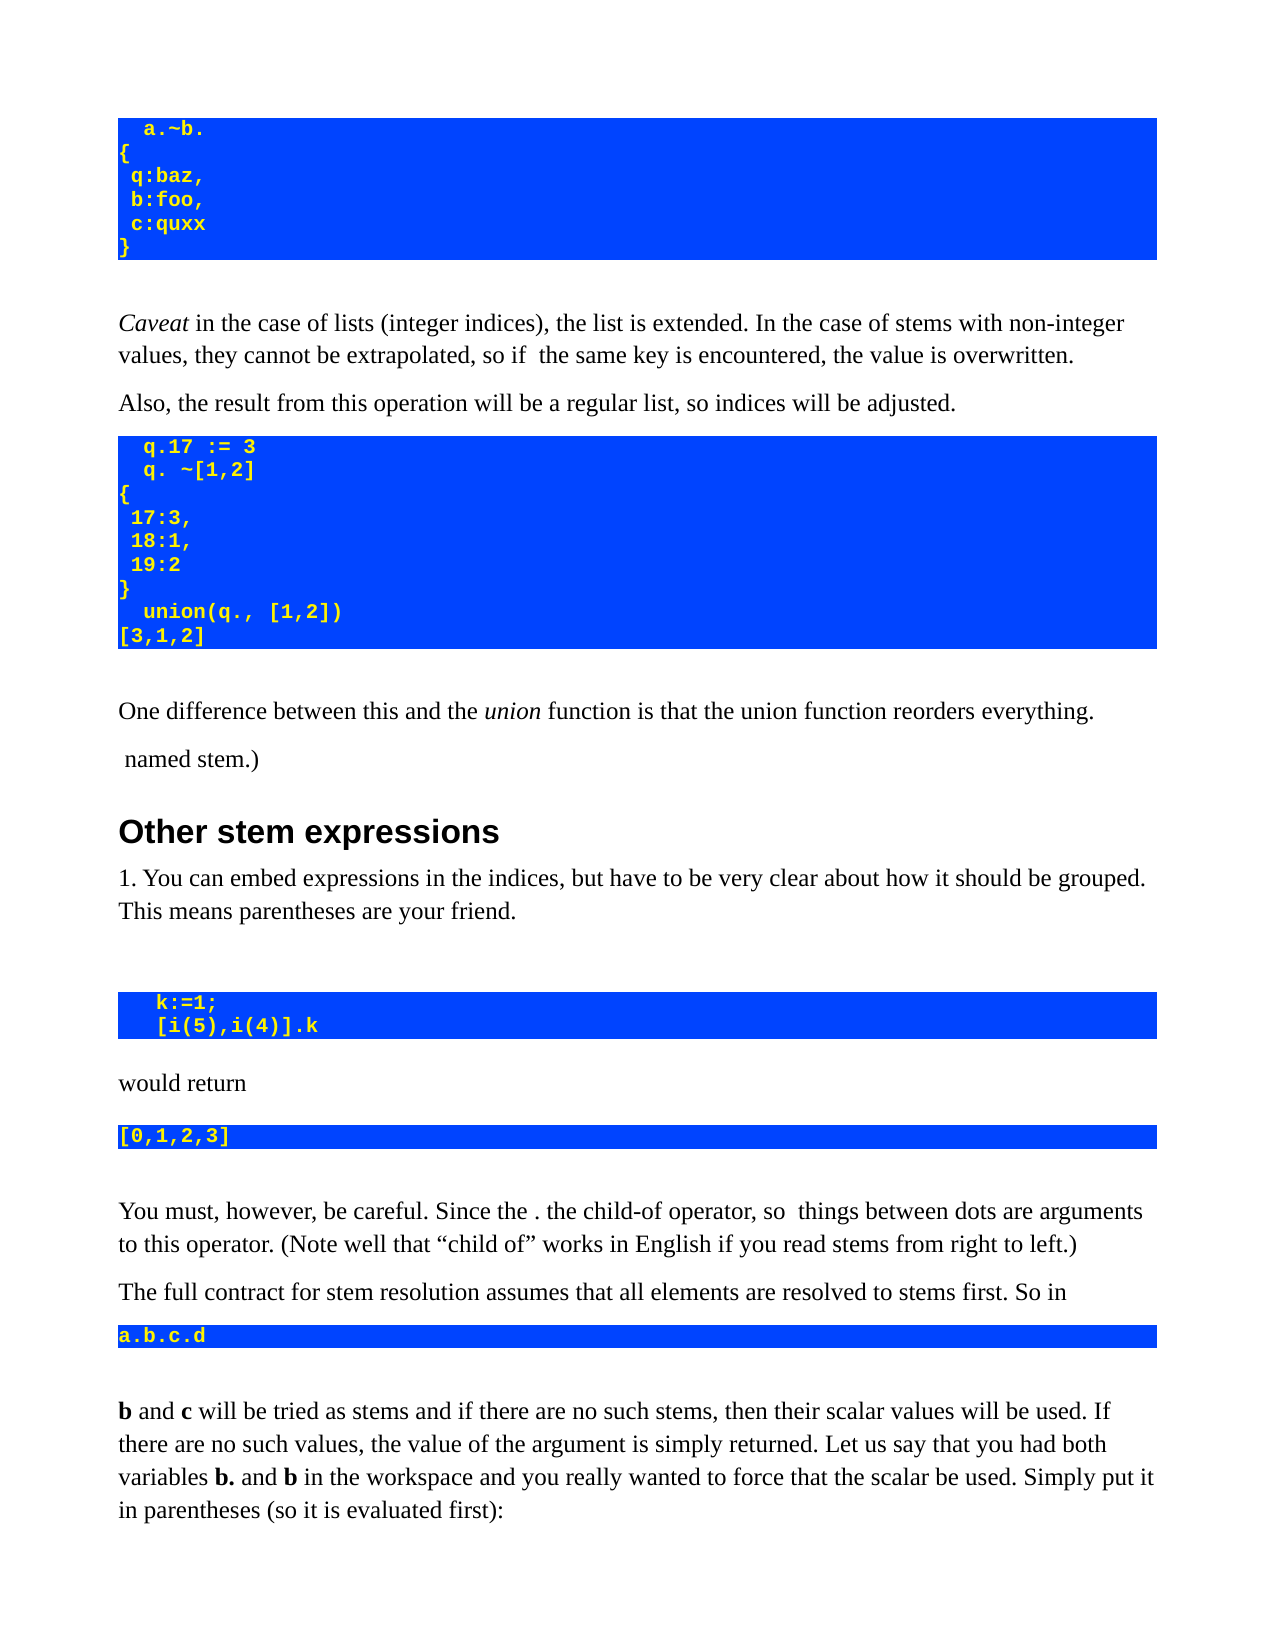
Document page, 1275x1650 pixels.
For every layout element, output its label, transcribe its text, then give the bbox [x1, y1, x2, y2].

text named stem.) [118, 744, 1157, 773]
text { [118, 483, 1157, 507]
text 1. You can embed expressions in the indices, but have to be very clear about how it should be grouped. This means parentheses are your friend. [118, 863, 1157, 925]
text would return [118, 1068, 1157, 1096]
text Caveat in the case of lists (integer indices), the list is extended. In the case of stems with non-integer values, they cannot be extrapolated, so if the same key is encountered, the value is overwritten. [118, 308, 1157, 369]
text Also, the result from this operation will be a regular list, so indices will be adjusted. [118, 388, 1157, 417]
text q. ~[1,2] [118, 459, 1157, 483]
text a.b.c.d [118, 1325, 1157, 1348]
text q.17 := 3 [118, 436, 1157, 459]
text b and c will be tried as stems and if there are no such stems, then their scalar values will be used. If there are no such values, the value of the argument is simply returned. Let us say that you had both variables b. and b in the workspace and you really wanted to force that the scalar be used. Simply put it in parentheses (so it is evaluated first): [118, 1396, 1157, 1524]
text union(q., [1,2]) [118, 601, 1157, 625]
text c:quxx [118, 213, 1157, 236]
text [3,1,2] [118, 625, 1157, 649]
text 19:2 [118, 554, 1157, 578]
text } [118, 578, 1157, 601]
text { [118, 142, 1157, 165]
subtitle Other stem expressions [118, 812, 1157, 851]
text 18:1, [118, 530, 1157, 554]
text k:=1; [118, 992, 1157, 1015]
text One difference between this and the union function is that the union function reorders everything. [118, 696, 1157, 725]
text 17:3, [118, 507, 1157, 530]
text The full contract for stem resolution assumes that all elements are resolved to stems first. So in [118, 1277, 1157, 1306]
text [i(5),i(4)].k [118, 1015, 1157, 1039]
text b:foo, [118, 189, 1157, 213]
text a.~b. [118, 118, 1157, 142]
text You must, however, be careful. Since the . the child-of operator, so things between dots are arguments to this operator. (Note well that “child of” works in English if you read stems from right to left.) [118, 1196, 1157, 1258]
text [0,1,2,3] [118, 1125, 1157, 1149]
text q:baz, [118, 165, 1157, 189]
text } [118, 236, 1157, 260]
